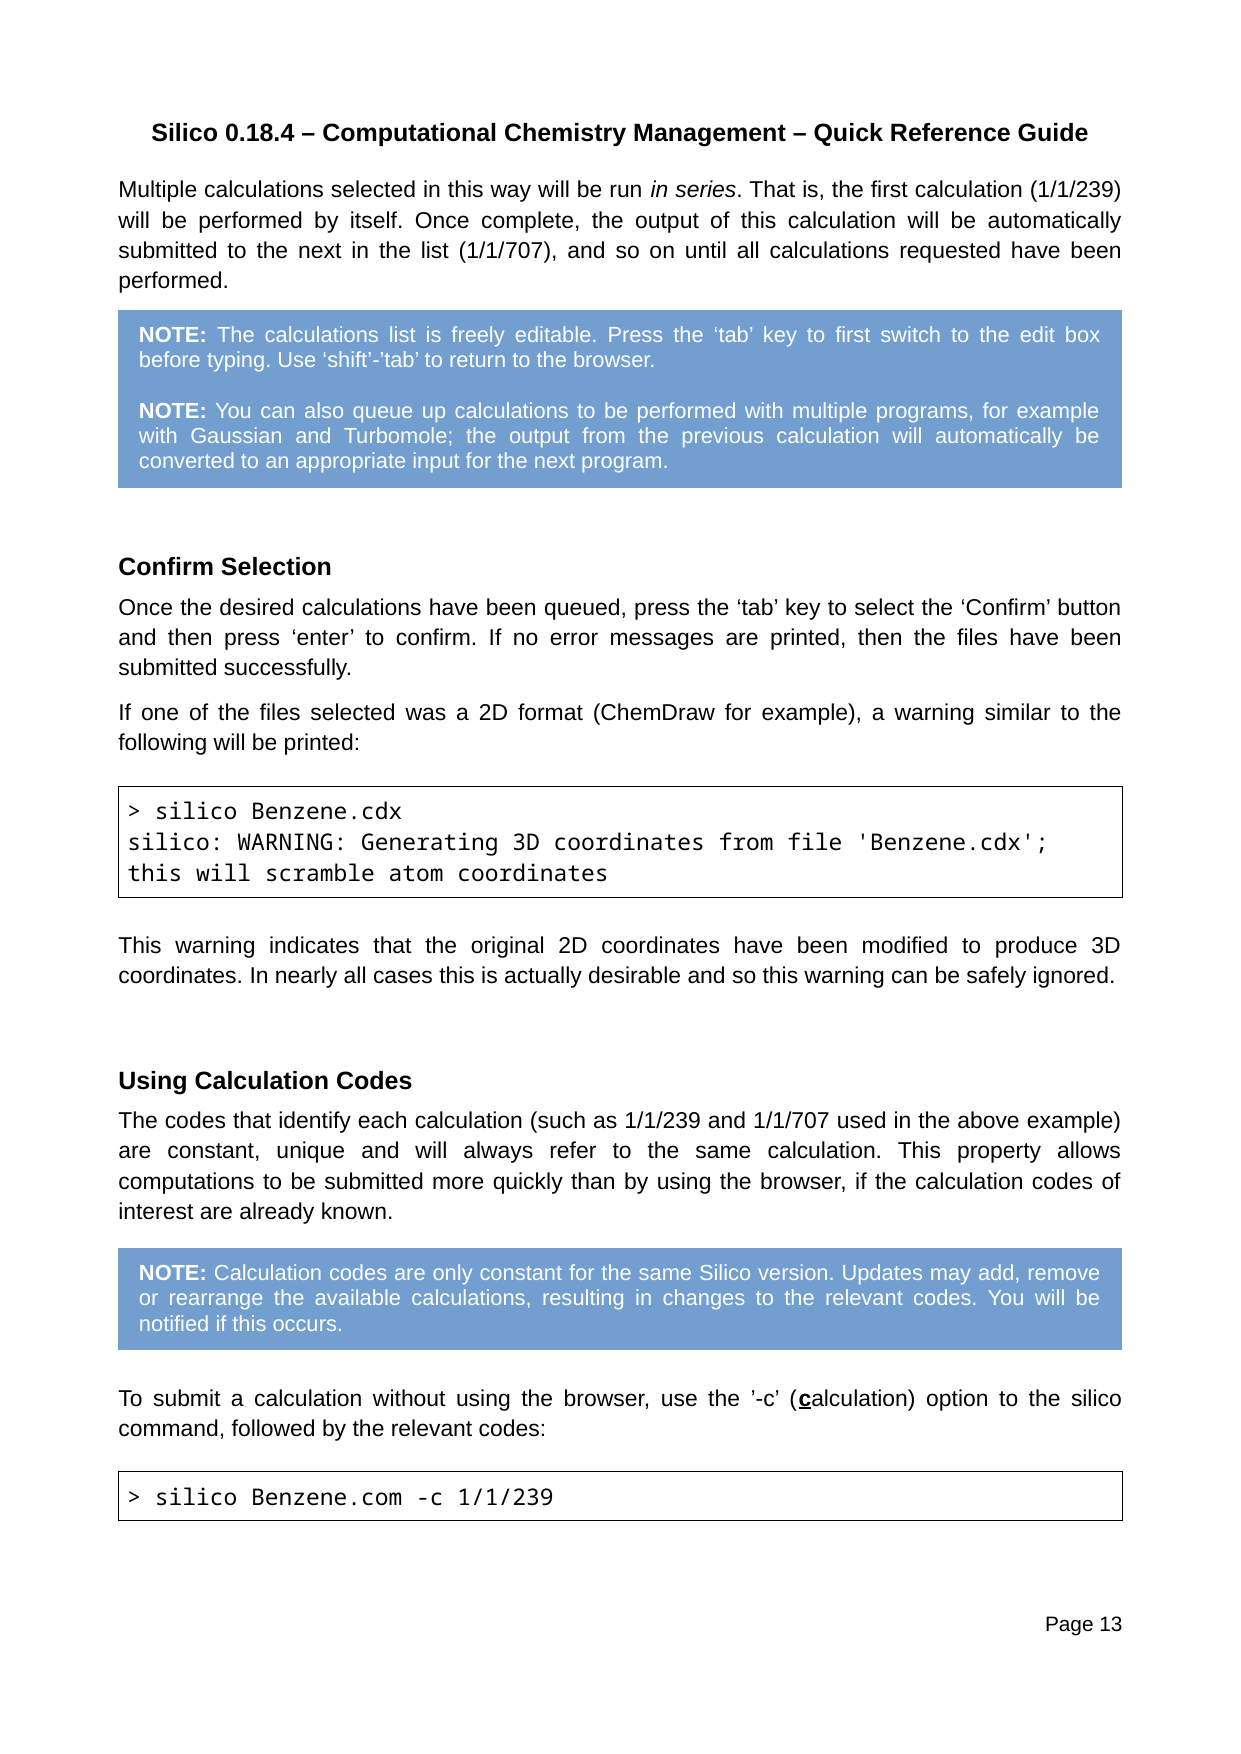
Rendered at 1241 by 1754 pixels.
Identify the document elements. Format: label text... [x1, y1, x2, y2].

text NOTE: You can also queue up calculations to be performed with multiple programs, for example with Gaussian and Turbomole; the output from the previous calculation will automatically be converted to an appropriate input for the next program. [139, 398, 1101, 473]
text This warning indicates that the original 2D coordinates have been modified to produce 3D coordinates. In nearly all cases this is actually desirable and so this warning can be safely ignored. [118, 898, 1122, 988]
text [118, 1243, 1122, 1248]
text > silico Benzene.com -c 1/1/239 [127, 1480, 1113, 1512]
text Once the desired calculations have been queued, press the ‘tab’ key to select the ‘Confirm’ button and then press ‘enter’ to confirm. If no error messages are printed, then the files have been submitted successfully. [118, 594, 1122, 680]
text Multiple calculations selected in this way will be run in series. That is, the first calculation (1/1/239) will be performed by itself. Once complete, the output of this calculation will be automatically submitted to the next in the list (1/1/707), and so on until all calculations requested have been performed. [118, 176, 1122, 293]
text NOTE: The calculations list is freely editable. Press the ‘tab’ key to first switch to the edit box before typing. Use ‘shift’-’tab’ to return to the browser. [139, 322, 1101, 372]
text To submit a calculation without using the browser, use the ’-c’ (calculation) option to the silico command, followed by the relevant codes: [118, 1350, 1122, 1441]
text silico: WARNING: Generating 3D coordinates from file 'Benzene.cdx'; this will scramble atom coordinates [127, 826, 1113, 888]
text > silico Benzene.cdx [127, 795, 1113, 826]
text If one of the files selected was a 2D format (ChemDraw for example), a warning similar to the following will be printed: [118, 699, 1122, 755]
text [118, 774, 1122, 786]
subtitle Confirm Selection [118, 552, 1122, 581]
text [119, 787, 1122, 897]
subtitle Using Calculation Codes [118, 1066, 1122, 1095]
text The codes that identify each calculation (such as 1/1/239 and 1/1/707 used in the above example) are constant, unique and will always refer to the same calculation. This property allows computations to be submitted more quickly than by using the browser, if the calculation codes of interest are already known. [118, 1107, 1122, 1224]
text NOTE: Calculation codes are only constant for the same Silico version. Updates may add, remove or rearrange the available calculations, resulting in changes to the relevant codes. You will be notified if this occurs. [139, 1260, 1101, 1336]
